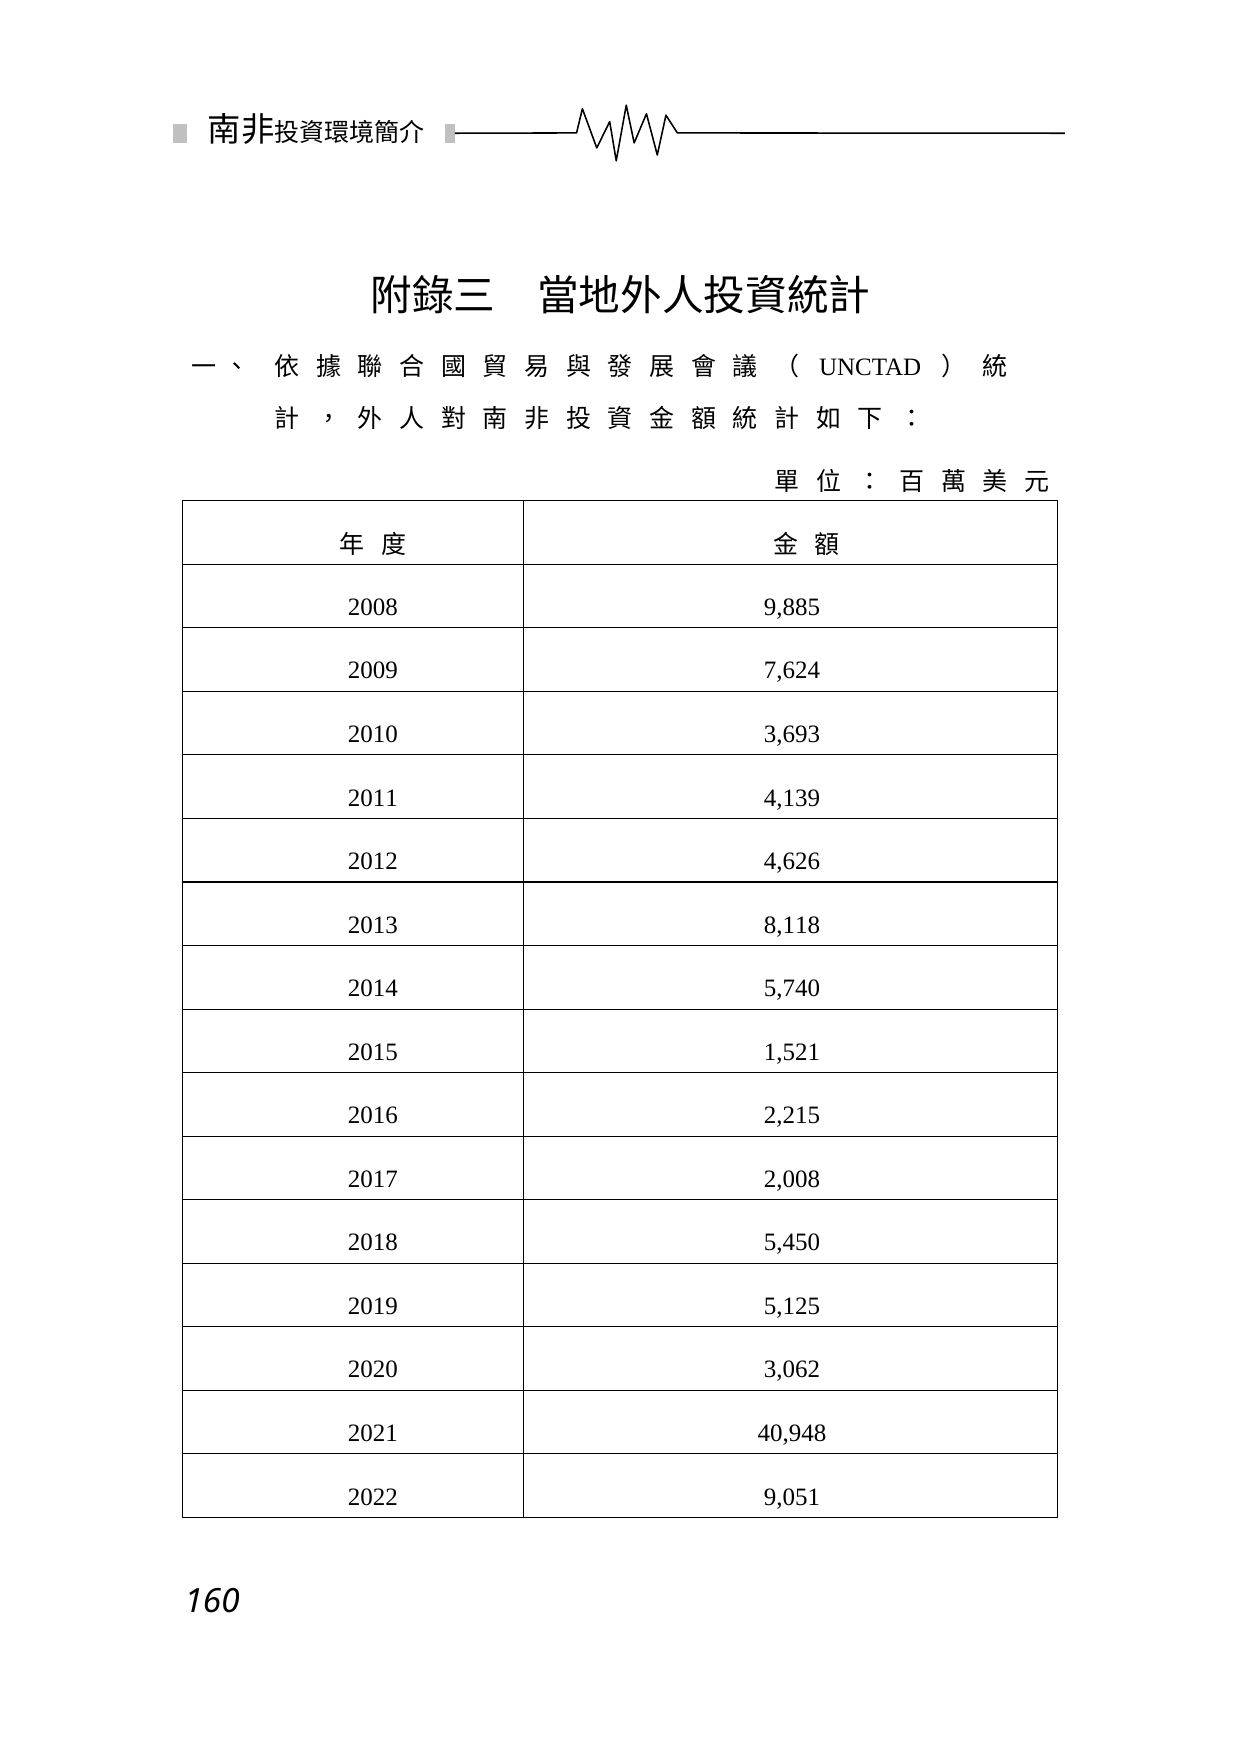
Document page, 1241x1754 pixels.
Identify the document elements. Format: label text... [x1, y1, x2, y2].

table_cell 3,693 [524, 692, 1057, 754]
table_cell 2022 [183, 1454, 523, 1517]
table_cell 2017 [183, 1137, 523, 1199]
table_cell 5,125 [524, 1264, 1057, 1326]
table_cell 7,624 [524, 628, 1057, 691]
table_cell 4,626 [524, 819, 1057, 881]
table_cell 5,740 [524, 946, 1057, 1008]
table_cell 2014 [183, 946, 523, 1008]
table_cell 8,118 [524, 883, 1057, 945]
table_cell 2011 [183, 755, 523, 818]
table_cell 2008 [183, 565, 523, 627]
table_cell 2012 [183, 819, 523, 881]
text 一、依據聯合國貿易與發展會議（UNCTAD）統計，外人對南非投資金額統計如下： [183, 313, 1058, 438]
table_cell 1,521 [524, 1010, 1057, 1072]
table_cell 2020 [183, 1327, 523, 1390]
table_cell 2,008 [524, 1137, 1057, 1199]
table_cell 2010 [183, 692, 523, 754]
table_cell 2018 [183, 1200, 523, 1263]
table_cell 2019 [183, 1264, 523, 1326]
table_cell 9,885 [524, 565, 1057, 627]
table_header 金額 [524, 501, 1057, 564]
table_cell 2016 [183, 1073, 523, 1136]
table_cell 3,062 [524, 1327, 1057, 1390]
table_header 年度 [183, 501, 523, 564]
table_cell 40,948 [524, 1391, 1057, 1453]
text 附錄三 當地外人投資統計 [183, 250, 1058, 313]
table_cell 2021 [183, 1391, 523, 1453]
table_cell 2009 [183, 628, 523, 691]
table_cell 4,139 [524, 755, 1057, 818]
table_cell 2015 [183, 1010, 523, 1072]
table_cell 5,450 [524, 1200, 1057, 1263]
text 單位：百萬美元 [183, 438, 1058, 500]
table_cell 2013 [183, 883, 523, 945]
table_cell 9,051 [524, 1454, 1057, 1517]
table_cell 2,215 [524, 1073, 1057, 1136]
